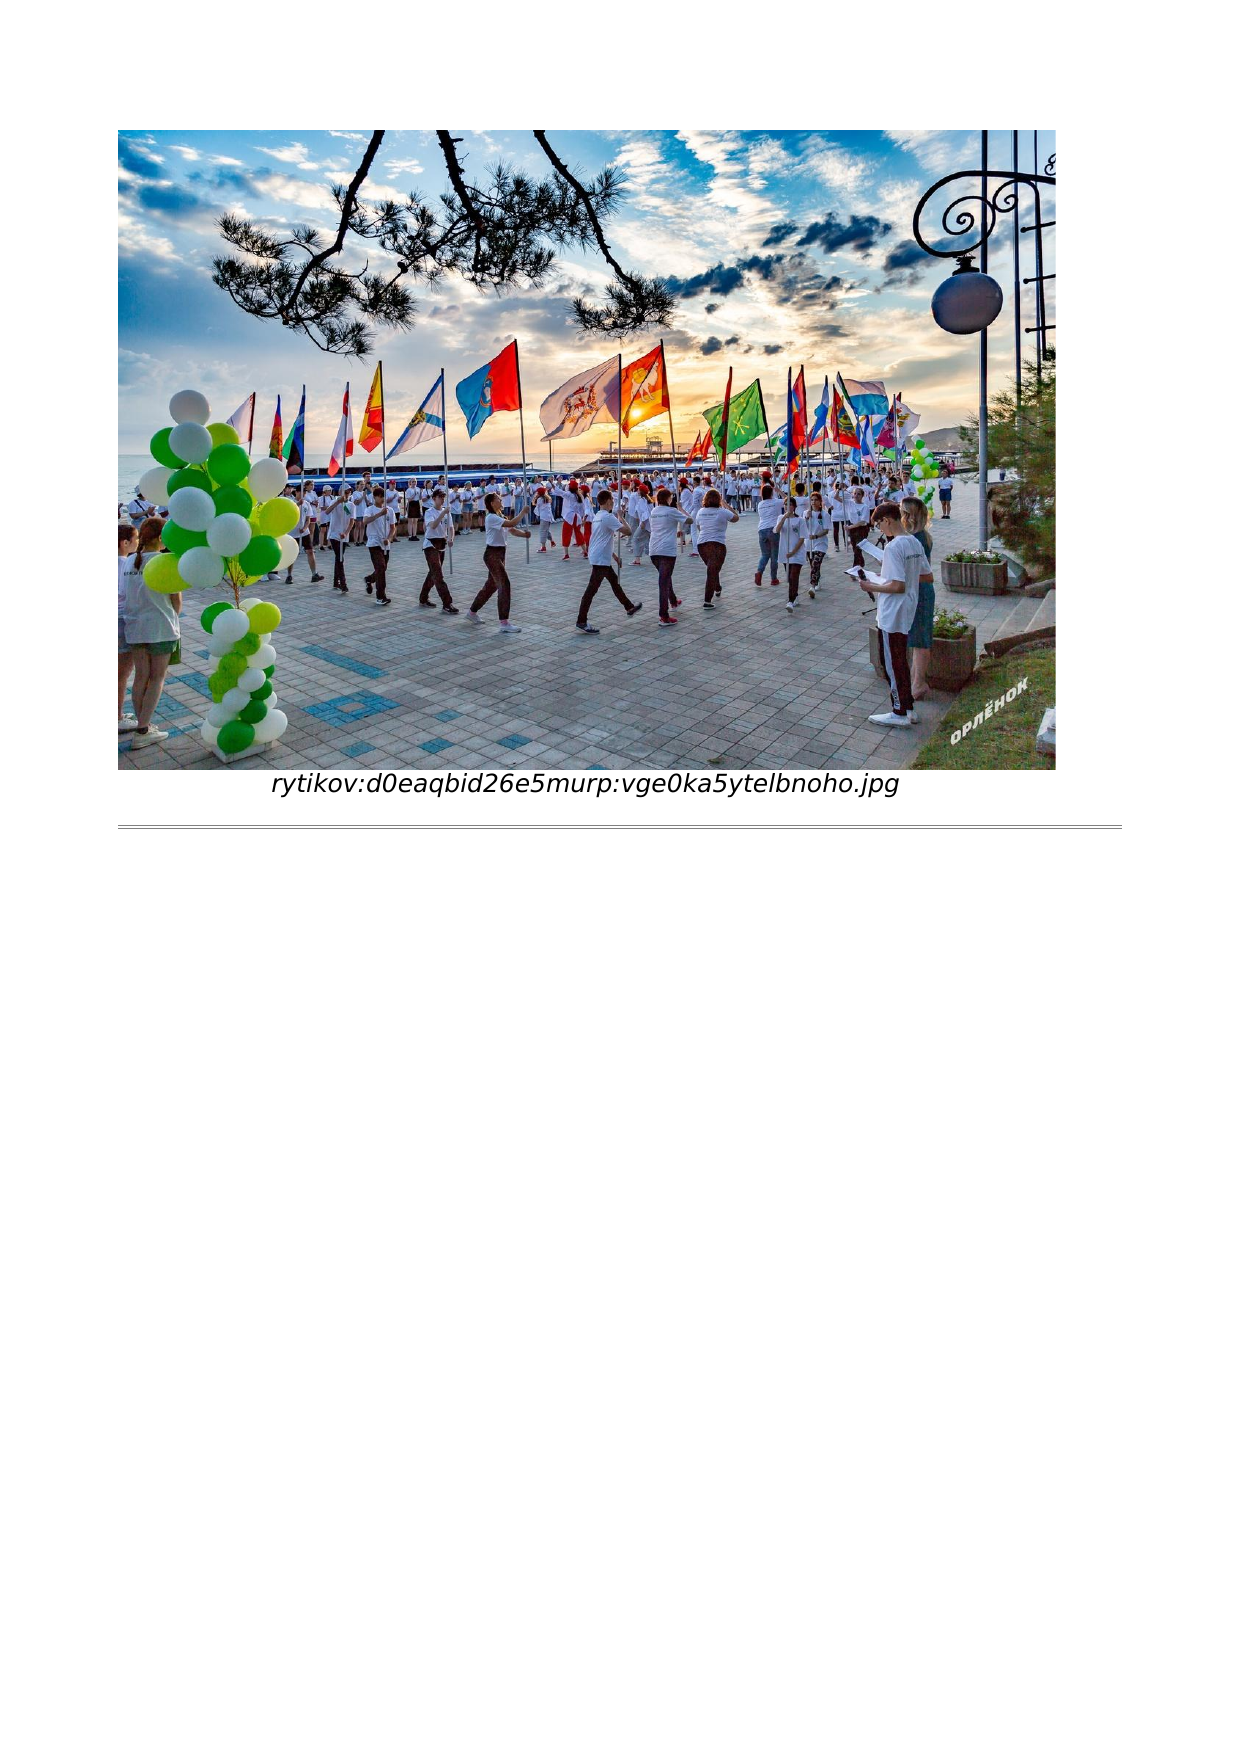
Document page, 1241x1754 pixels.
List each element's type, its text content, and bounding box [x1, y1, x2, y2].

picture [118, 130, 1056, 770]
text rytikov:d0eaqbid26e5murp:vge0ka5ytelbnoho.jpg [118, 770, 1056, 798]
picture [837, 130, 858, 136]
